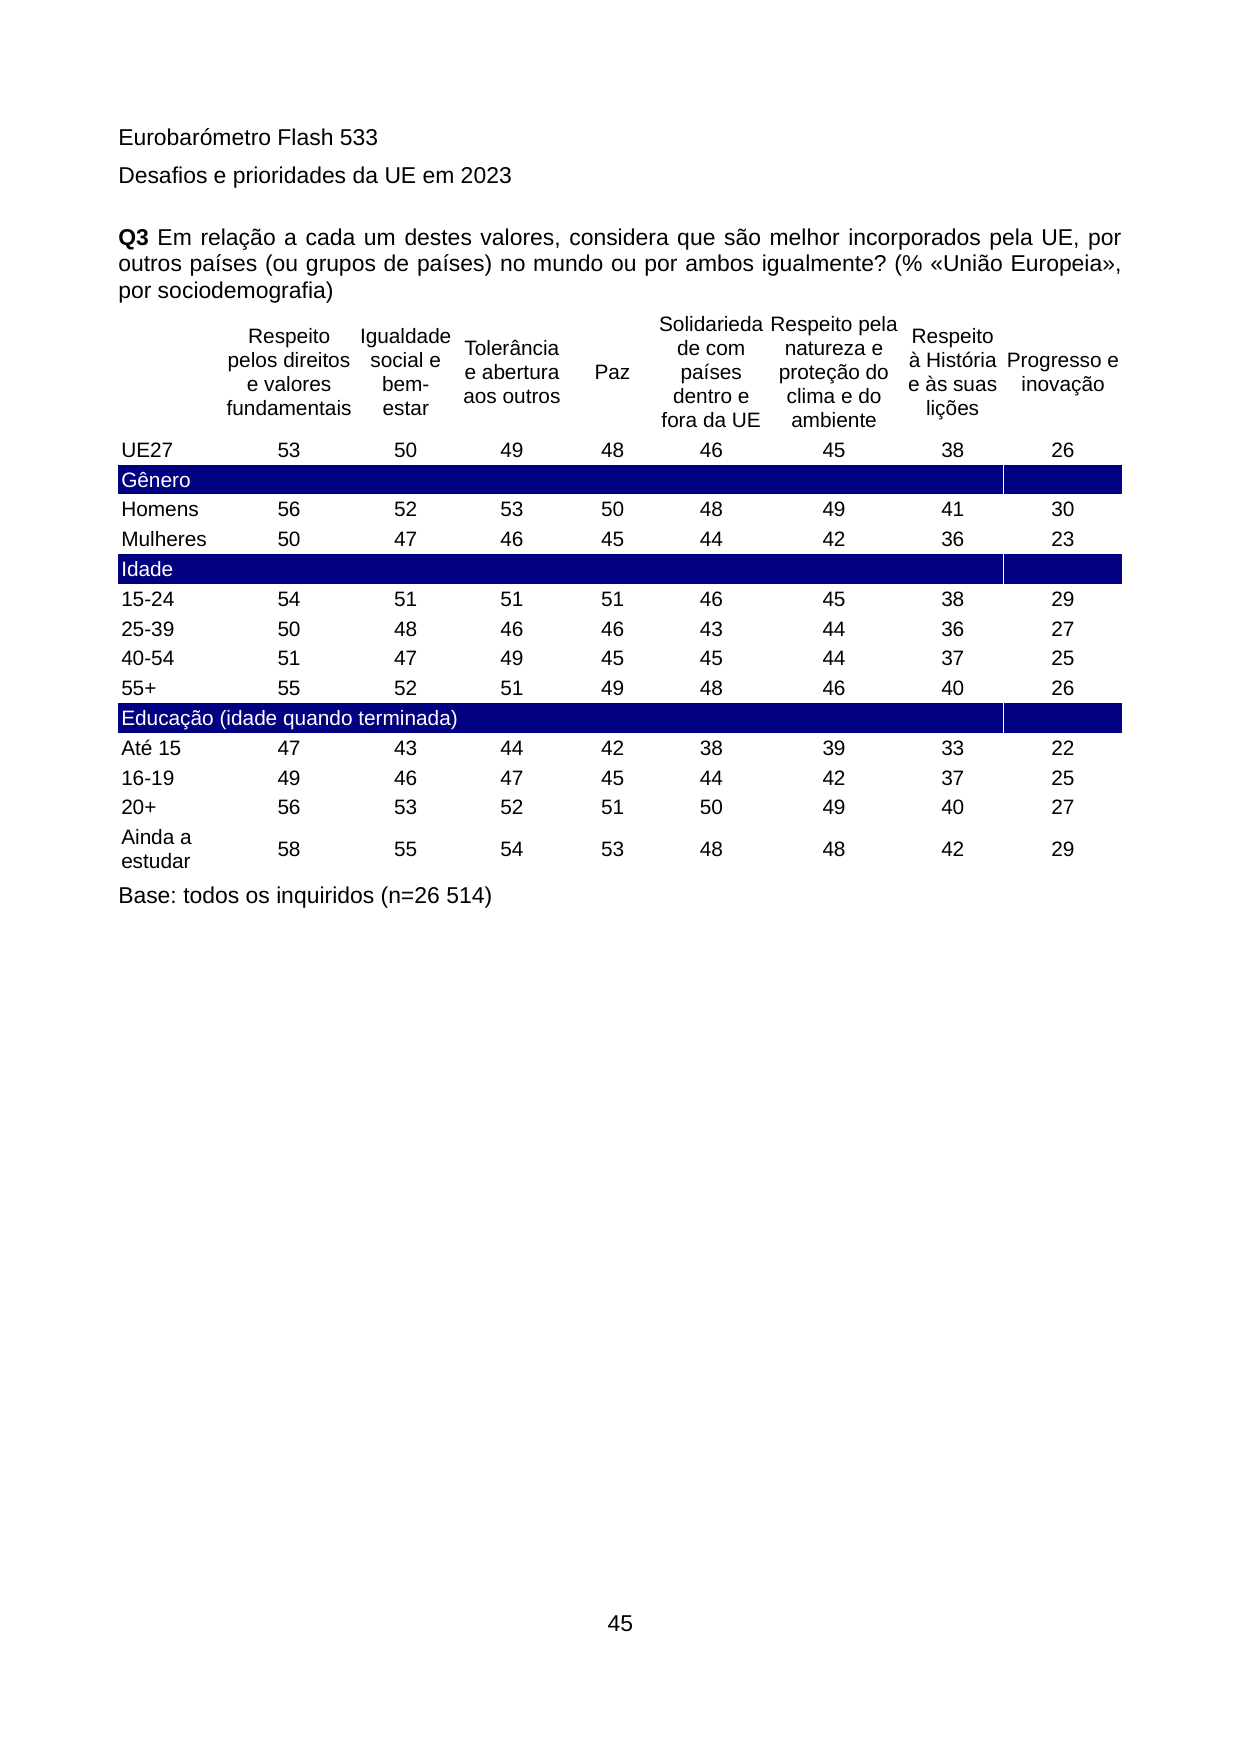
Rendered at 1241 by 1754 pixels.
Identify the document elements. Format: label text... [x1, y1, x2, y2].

table_cell Gênero [118, 465, 569, 494]
table_cell [569, 465, 656, 494]
table_cell 39 [766, 733, 901, 762]
table_cell 46 [569, 614, 656, 643]
table_cell 54 [221, 584, 356, 613]
table_cell 38 [901, 584, 1003, 613]
table_cell 52 [356, 494, 454, 524]
table_cell 27 [1004, 792, 1122, 822]
table_cell 22 [1004, 733, 1122, 762]
table_cell 52 [455, 792, 569, 822]
table_cell 36 [901, 614, 1003, 643]
table_cell 45 [569, 763, 656, 792]
table_cell 54 [455, 822, 569, 876]
table_cell 46 [656, 435, 766, 464]
table_cell 44 [766, 614, 901, 643]
table_cell 50 [569, 494, 656, 524]
table_cell 47 [221, 733, 356, 762]
table_cell 43 [356, 733, 454, 762]
table_cell [901, 703, 1003, 733]
table_cell 25 [1004, 763, 1122, 792]
table_cell 33 [901, 733, 1003, 762]
table_cell Homens [118, 494, 221, 524]
table_cell 46 [766, 673, 901, 703]
table_cell 49 [569, 673, 656, 703]
text Base: todos os inquiridos (n=26 514) [118, 882, 1122, 908]
table_cell 25-39 [118, 614, 221, 643]
table_cell 49 [455, 435, 569, 464]
table_cell Ainda a estudar [118, 822, 221, 876]
table_header Progresso e inovação [1004, 309, 1122, 435]
table_header Respeito pela natureza e proteção do clima e do ambiente [766, 309, 901, 435]
table_cell 40-54 [118, 643, 221, 673]
table_cell 44 [455, 733, 569, 762]
table_header Respeito à História e às suas lições [901, 309, 1003, 435]
table_cell 53 [221, 435, 356, 464]
table_cell 51 [569, 792, 656, 822]
table_cell 42 [901, 822, 1003, 876]
table_cell 49 [766, 494, 901, 524]
table_cell 37 [901, 763, 1003, 792]
table_cell 55 [221, 673, 356, 703]
table_cell 52 [356, 673, 454, 703]
table_cell 48 [656, 673, 766, 703]
table_cell [656, 465, 766, 494]
table_cell [766, 465, 901, 494]
table_cell 48 [766, 822, 901, 876]
table_cell 51 [356, 584, 454, 613]
table_header Respeito pelos direitos e valores fundamentais [221, 309, 356, 435]
table_cell [656, 703, 766, 733]
text Q3 Em relação a cada um destes valores, considera que são melhor incorporados pela UE, por outros países (ou grupos de países) no mundo ou por ambos igualmente? (% «União Europeia», por sociodemografia) [118, 224, 1122, 303]
table_cell UE27 [118, 435, 221, 464]
table_header Solidariedade com países dentro e fora da UE [656, 309, 766, 435]
table_cell 50 [356, 435, 454, 464]
table_cell 55 [356, 822, 454, 876]
table_cell 38 [901, 435, 1003, 464]
table_cell 47 [356, 643, 454, 673]
table_cell [766, 703, 901, 733]
table_cell 47 [455, 763, 569, 792]
table_cell Idade [118, 554, 569, 584]
table_cell Mulheres [118, 524, 221, 554]
table_cell [569, 703, 656, 733]
table_cell 45 [569, 643, 656, 673]
table_cell 50 [221, 614, 356, 643]
table_header Paz [569, 309, 656, 435]
table_header Igualdade social e bem-estar [356, 309, 454, 435]
table_cell [656, 554, 766, 584]
table_cell 49 [766, 792, 901, 822]
table_cell 30 [1004, 494, 1122, 524]
table_header Tolerância e abertura aos outros [455, 309, 569, 435]
table_cell [1004, 554, 1122, 584]
table_cell 49 [221, 763, 356, 792]
table_cell [901, 465, 1003, 494]
table_cell 48 [656, 494, 766, 524]
table_cell 48 [569, 435, 656, 464]
table_cell 53 [356, 792, 454, 822]
table_cell 55+ [118, 673, 221, 703]
table_cell 53 [455, 494, 569, 524]
table_cell 40 [901, 673, 1003, 703]
table_cell 46 [455, 614, 569, 643]
table_cell 29 [1004, 822, 1122, 876]
table_cell 45 [569, 524, 656, 554]
table_cell 50 [656, 792, 766, 822]
table_cell Até 15 [118, 733, 221, 762]
table_cell 45 [656, 643, 766, 673]
table_cell 25 [1004, 643, 1122, 673]
table_cell [766, 554, 901, 584]
table_cell 40 [901, 792, 1003, 822]
table_cell 16-19 [118, 763, 221, 792]
table_cell 42 [766, 763, 901, 792]
table_cell 26 [1004, 673, 1122, 703]
table_cell 56 [221, 494, 356, 524]
table_cell 38 [656, 733, 766, 762]
table_cell 47 [356, 524, 454, 554]
table_cell Educação (idade quando terminada) [118, 703, 569, 733]
table_cell 23 [1004, 524, 1122, 554]
table_cell [569, 554, 656, 584]
table_cell 44 [766, 643, 901, 673]
table_cell 48 [656, 822, 766, 876]
table_cell 44 [656, 524, 766, 554]
table_cell 51 [455, 673, 569, 703]
table_cell 51 [455, 584, 569, 613]
table_cell 51 [569, 584, 656, 613]
table_cell 51 [221, 643, 356, 673]
table_cell 46 [356, 763, 454, 792]
table_cell 29 [1004, 584, 1122, 613]
table_cell 48 [356, 614, 454, 643]
table_cell 37 [901, 643, 1003, 673]
table_cell [901, 554, 1003, 584]
table_cell 58 [221, 822, 356, 876]
table_cell 45 [766, 435, 901, 464]
table_cell 42 [569, 733, 656, 762]
table_cell 43 [656, 614, 766, 643]
table_header [118, 309, 221, 435]
table_cell [1004, 465, 1122, 494]
table_cell 26 [1004, 435, 1122, 464]
table_cell 27 [1004, 614, 1122, 643]
table_cell 45 [766, 584, 901, 613]
table_cell 49 [455, 643, 569, 673]
table_cell 46 [455, 524, 569, 554]
table_cell 36 [901, 524, 1003, 554]
table_cell 15-24 [118, 584, 221, 613]
table_cell 50 [221, 524, 356, 554]
table_cell 53 [569, 822, 656, 876]
table_cell 44 [656, 763, 766, 792]
table_cell 56 [221, 792, 356, 822]
table_cell 41 [901, 494, 1003, 524]
table_cell [1004, 703, 1122, 733]
table_cell 42 [766, 524, 901, 554]
table_cell 46 [656, 584, 766, 613]
table_cell 20+ [118, 792, 221, 822]
